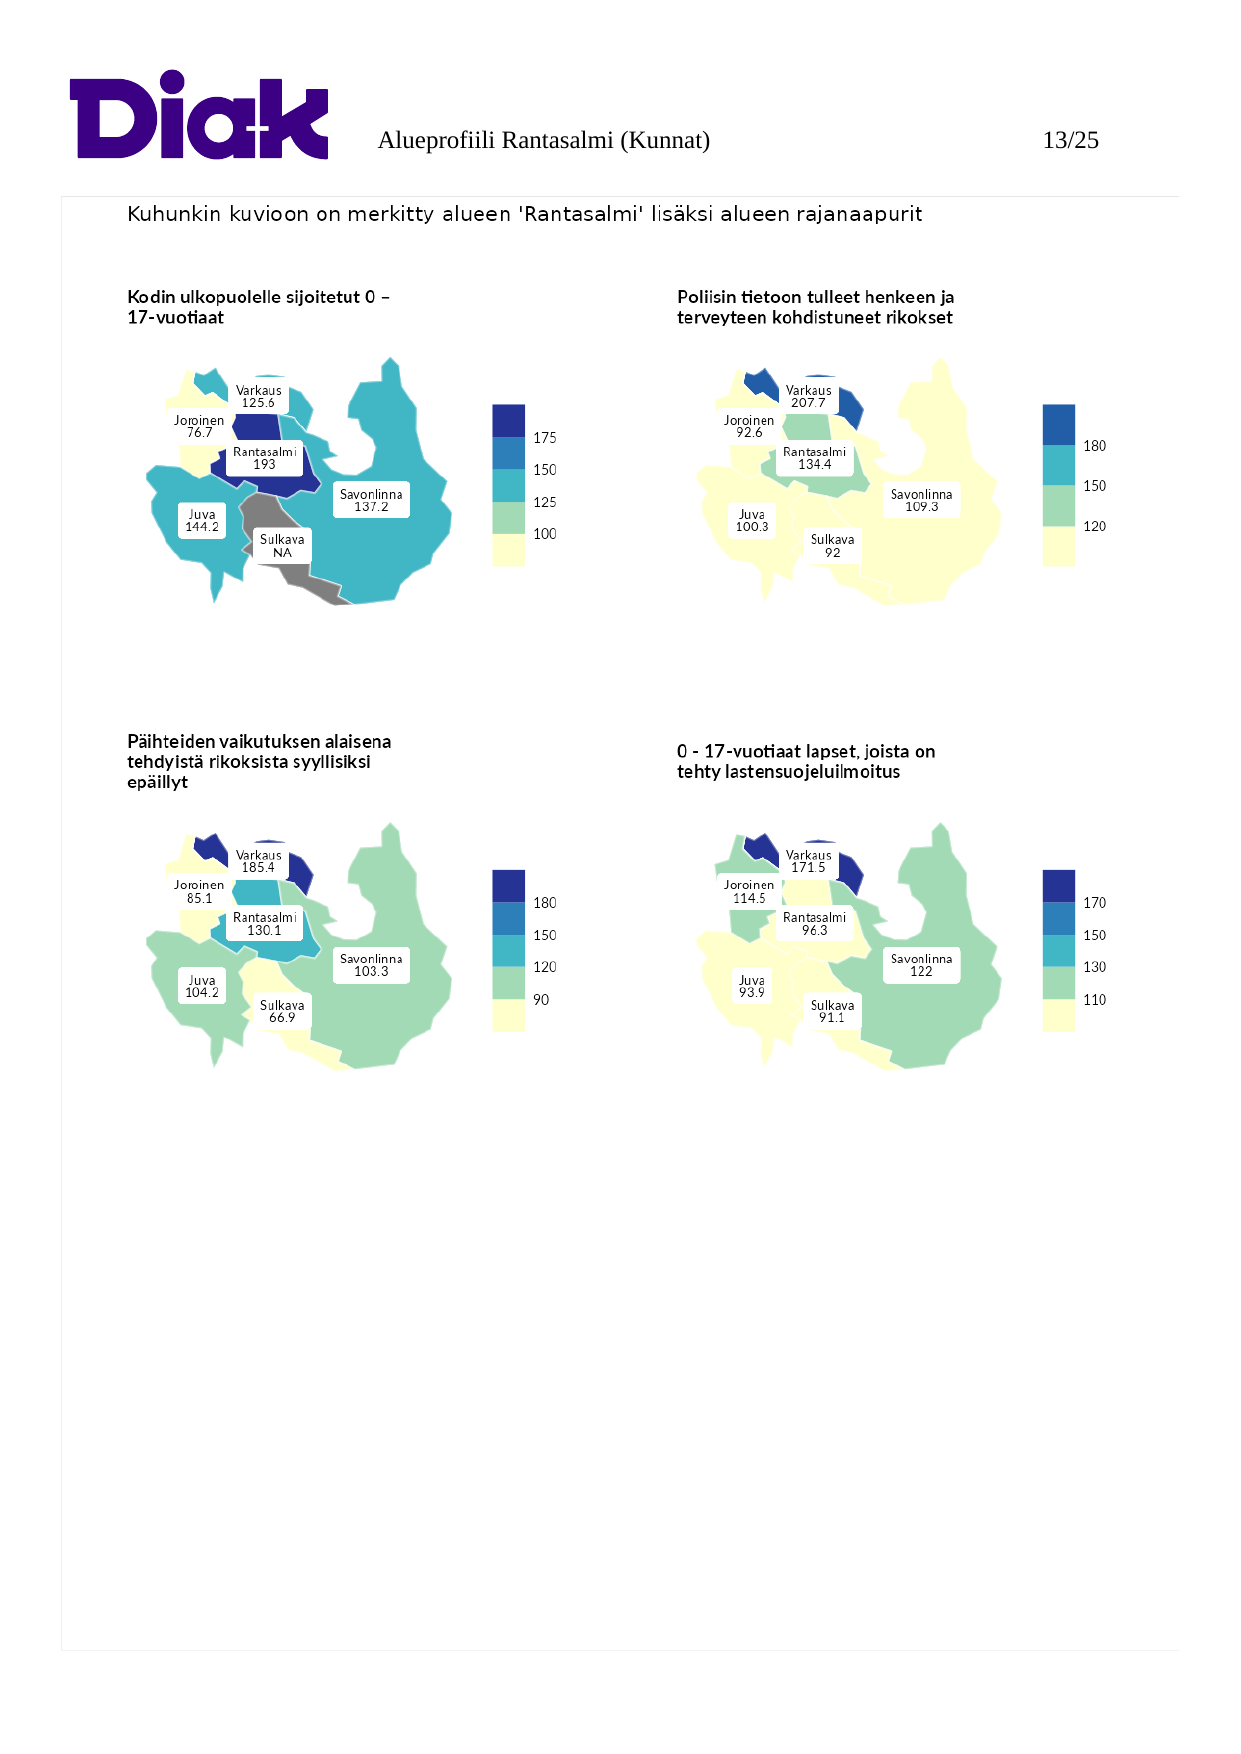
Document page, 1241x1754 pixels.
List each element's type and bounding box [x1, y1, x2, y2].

picture [61, 196, 1179, 1651]
